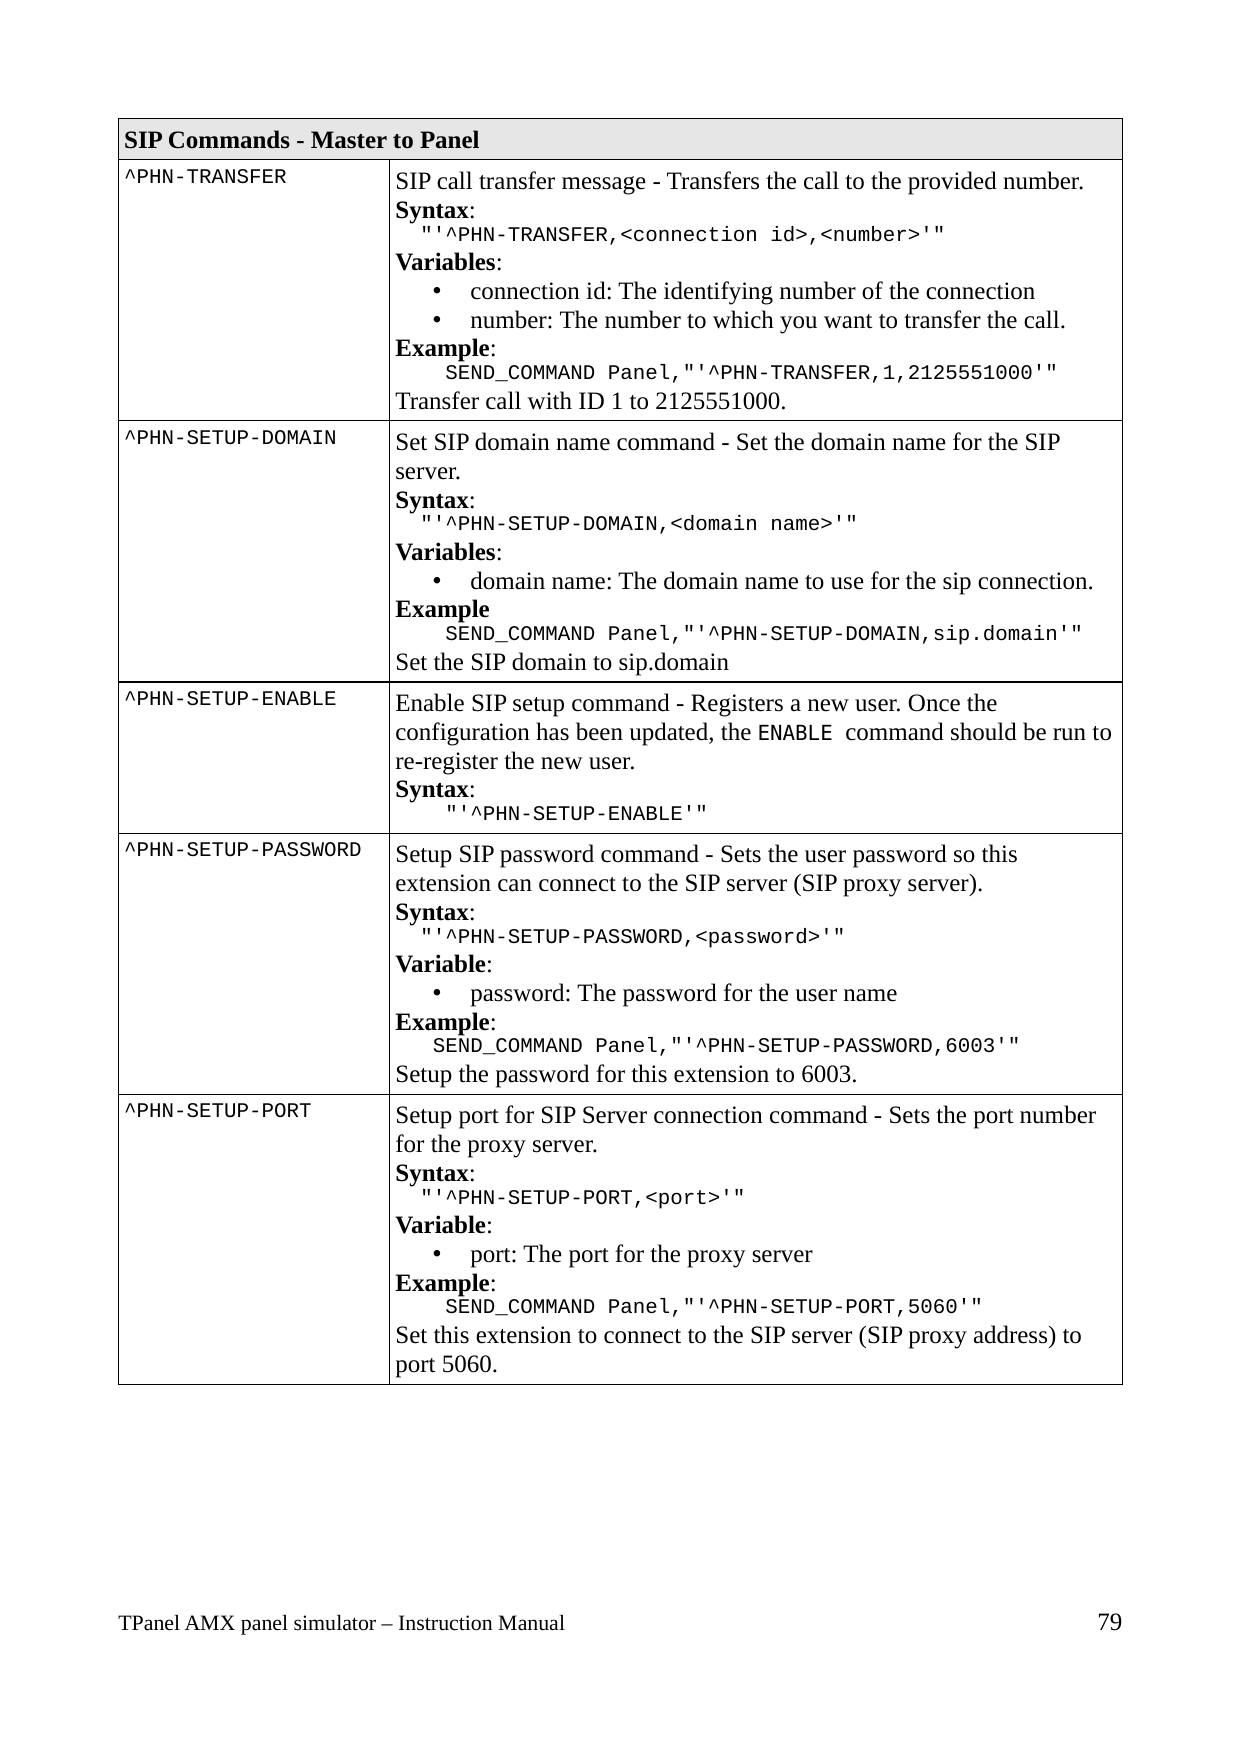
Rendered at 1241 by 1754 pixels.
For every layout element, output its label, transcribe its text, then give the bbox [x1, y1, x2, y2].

table_cell ^PHN-SETUP-PORT [119, 1095, 389, 1383]
table_cell Set SIP domain name command - Set the domain name for the SIP server. Syntax: "'^PHN-SETUP-DOMAIN,<domain name>'" Variables: domain name: The domain name to use for the sip connection. Example SEND_COMMAND Panel,"'^PHN-SETUP-DOMAIN,sip.domain'" Set the SIP domain to sip.domain [390, 421, 1122, 681]
table_header SIP Commands - Master to Panel [119, 119, 1122, 159]
table_cell ^PHN-TRANSFER [119, 160, 389, 420]
table_cell Setup port for SIP Server connection command - Sets the port number for the proxy server. Syntax: "'^PHN-SETUP-PORT,<port>'" Variable: port: The port for the proxy server Example: SEND_COMMAND Panel,"'^PHN-SETUP-PORT,5060'" Set this extension to connect to the SIP server (SIP proxy address) to port 5060. [390, 1095, 1122, 1383]
table_cell ^PHN-SETUP-ENABLE [119, 683, 389, 833]
table_cell SIP call transfer message - Transfers the call to the provided number. Syntax: "'^PHN-TRANSFER,<connection id>,<number>'" Variables: connection id: The identifying number of the connection number: The number to which you want to transfer the call. Example: SEND_COMMAND Panel,"'^PHN-TRANSFER,1,2125551000'" Transfer call with ID 1 to 2125551000. [390, 160, 1122, 420]
table_cell Enable SIP setup command - Registers a new user. Once the configuration has been updated, the ENABLE command should be run to re-register the new user. Syntax: "'^PHN-SETUP-ENABLE'" [390, 683, 1122, 833]
table_cell Setup SIP password command - Sets the user password so this extension can connect to the SIP server (SIP proxy server). Syntax: "'^PHN-SETUP-PASSWORD,<password>'" Variable: password: The password for the user name Example: SEND_COMMAND Panel,"'^PHN-SETUP-PASSWORD,6003'" Setup the password for this extension to 6003. [390, 834, 1122, 1094]
table_cell ^PHN-SETUP-PASSWORD [119, 834, 389, 1094]
table_cell ^PHN-SETUP-DOMAIN [119, 421, 389, 681]
